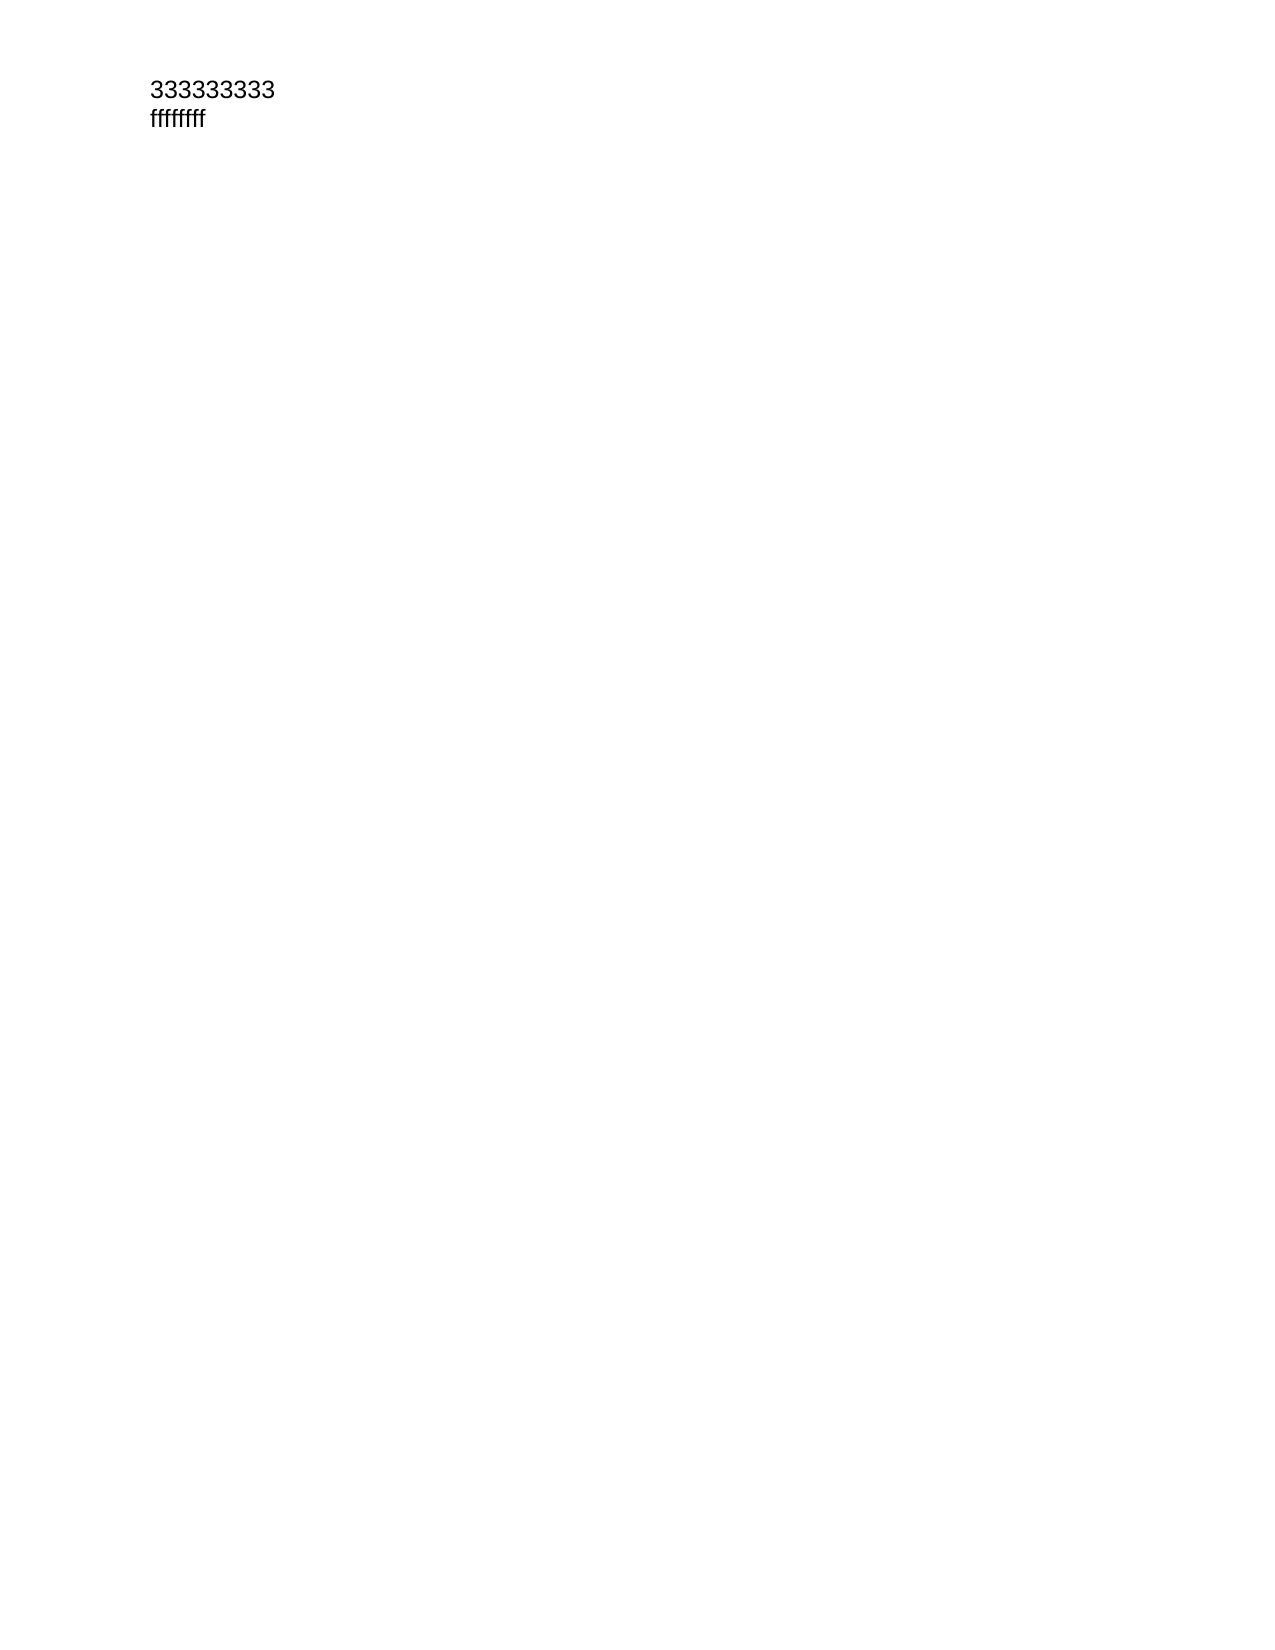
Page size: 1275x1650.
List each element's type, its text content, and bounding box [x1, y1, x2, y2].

text ffffffff [150, 104, 1125, 132]
text 333333333 [150, 75, 1125, 104]
